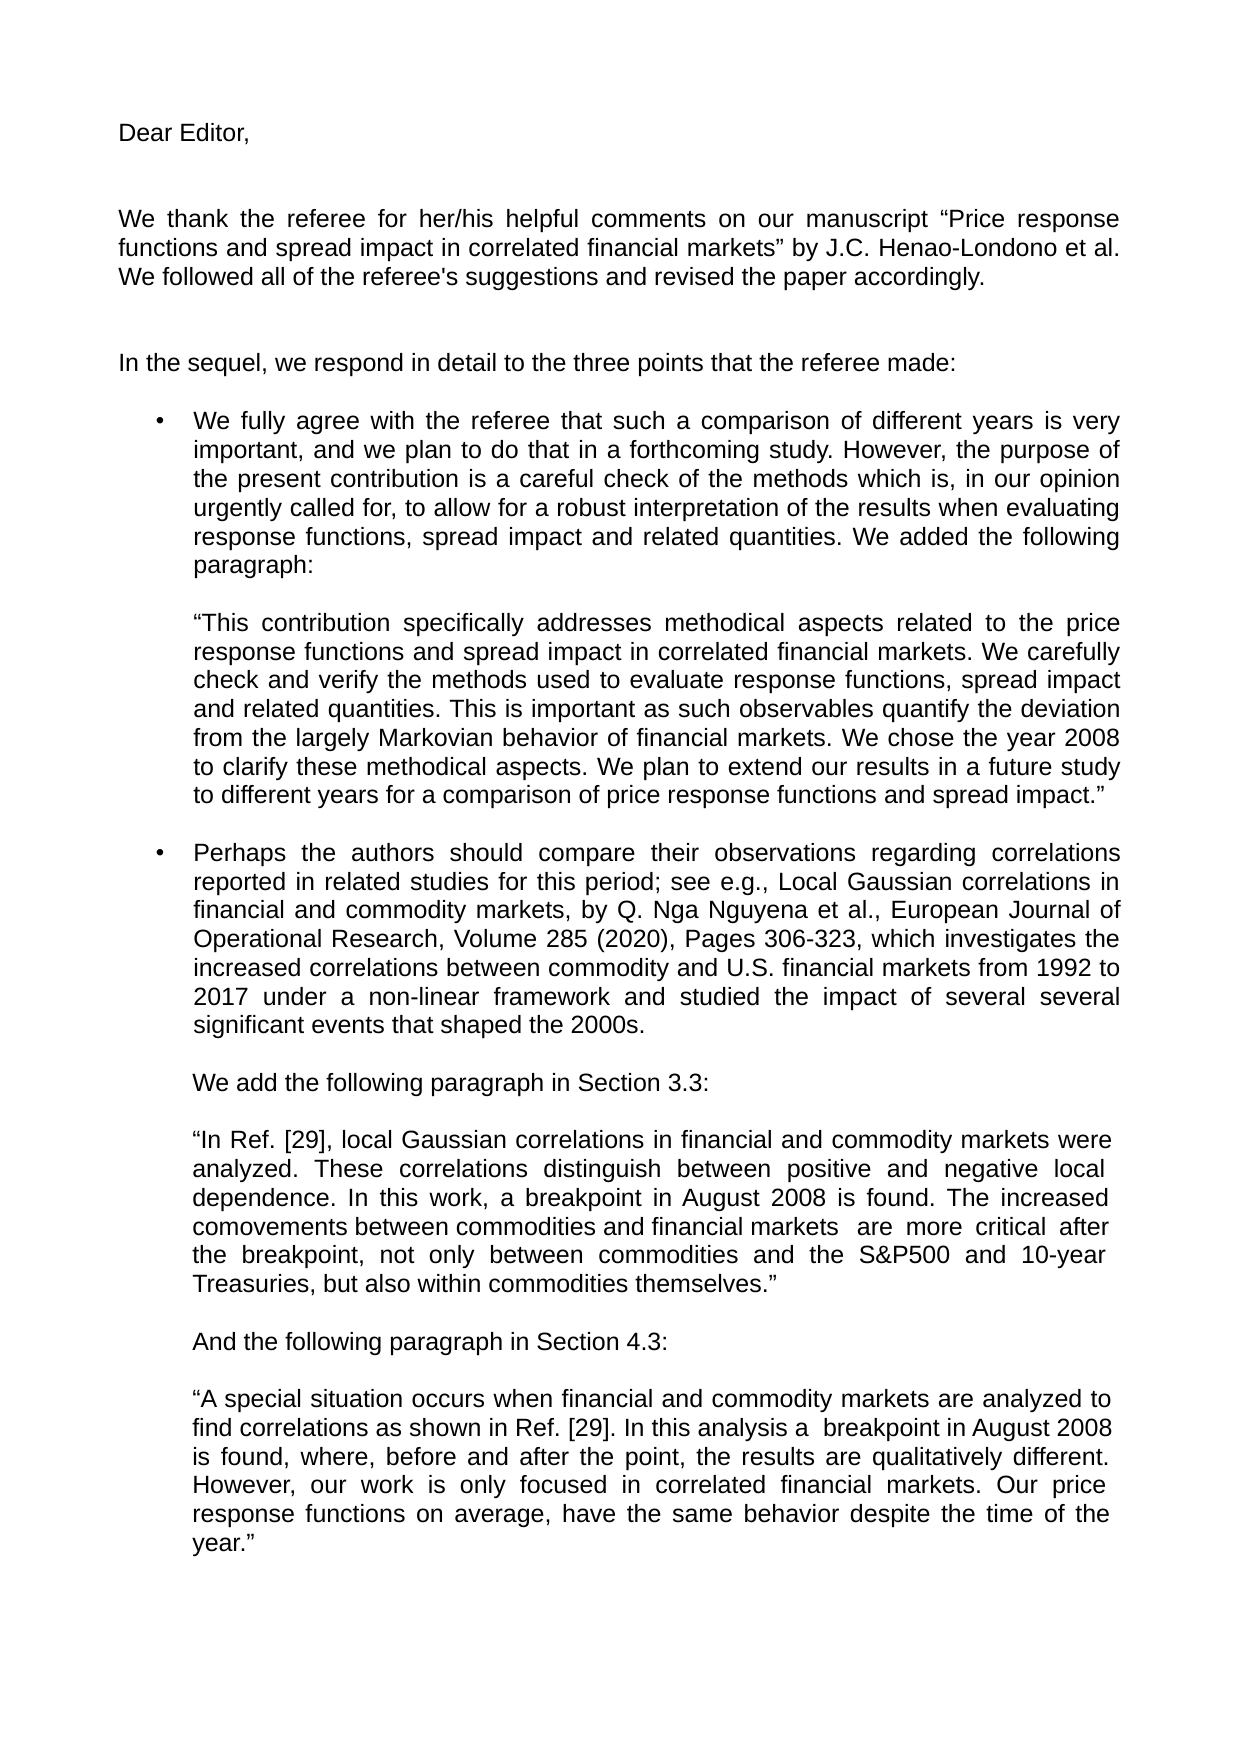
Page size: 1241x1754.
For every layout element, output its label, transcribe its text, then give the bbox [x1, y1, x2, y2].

list “This contribution specifically addresses methodical aspects related to the price response functions and spread impact in correlated financial markets. We carefully check and verify the methods used to evaluate response functions, spread impact and related quantities. This is important as such observables quantify the deviation from the largely Markovian behavior of financial markets. We chose the year 2008 to clarify these methodical aspects. We plan to extend our results in a future study to different years for a comparison of price response functions and spread impact.” [156, 608, 1122, 809]
text We add the following paragraph in Section 3.3: [118, 1068, 1122, 1097]
list We fully agree with the referee that such a comparison of different years is very important, and we plan to do that in a forthcoming study. However, the purpose of the present contribution is a careful check of the methods which is, in our opinion urgently called for, to allow for a robust interpretation of the results when evaluating response functions, spread impact and related quantities. We added the following paragraph: [156, 406, 1122, 579]
text We thank the referee for her/his helpful comments on our manuscript “Price response functions and spread impact in correlated financial markets” by J.C. Henao-Londono et al. We followed all of the referee's suggestions and revised the paper accordingly. [118, 204, 1122, 291]
text “In Ref. [29], local Gaussian correlations in financial and commodity markets were analyzed. These correlations distinguish between positive and negative local dependence. In this work, a breakpoint in August 2008 is found. The increased comovements between commodities and financial markets are more critical after the breakpoint, not only between commodities and the S&P500 and 10-year Treasuries, but also within commodities themselves.” [118, 1125, 1122, 1298]
text “A special situation occurs when financial and commodity markets are analyzed to find correlations as shown in Ref. [29]. In this analysis a breakpoint in August 2008 is found, where, before and after the point, the results are qualitatively different. However, our work is only focused in correlated financial markets. Our price response functions on average, have the same behavior despite the time of the year.” [118, 1384, 1122, 1557]
text In the sequel, we respond in detail to the three points that the referee made: [118, 348, 1122, 377]
text Dear Editor, [118, 118, 1122, 147]
text And the following paragraph in Section 4.3: [118, 1327, 1122, 1355]
list Perhaps the authors should compare their observations regarding correlations reported in related studies for this period; see e.g., Local Gaussian correlations in financial and commodity markets, by Q. Nga Nguyena et al., European Journal of Operational Research, Volume 285 (2020), Pages 306-323, which investigates the increased correlations between commodity and U.S. financial markets from 1992 to 2017 under a non-linear framework and studied the impact of several several significant events that shaped the 2000s. [156, 838, 1122, 1039]
